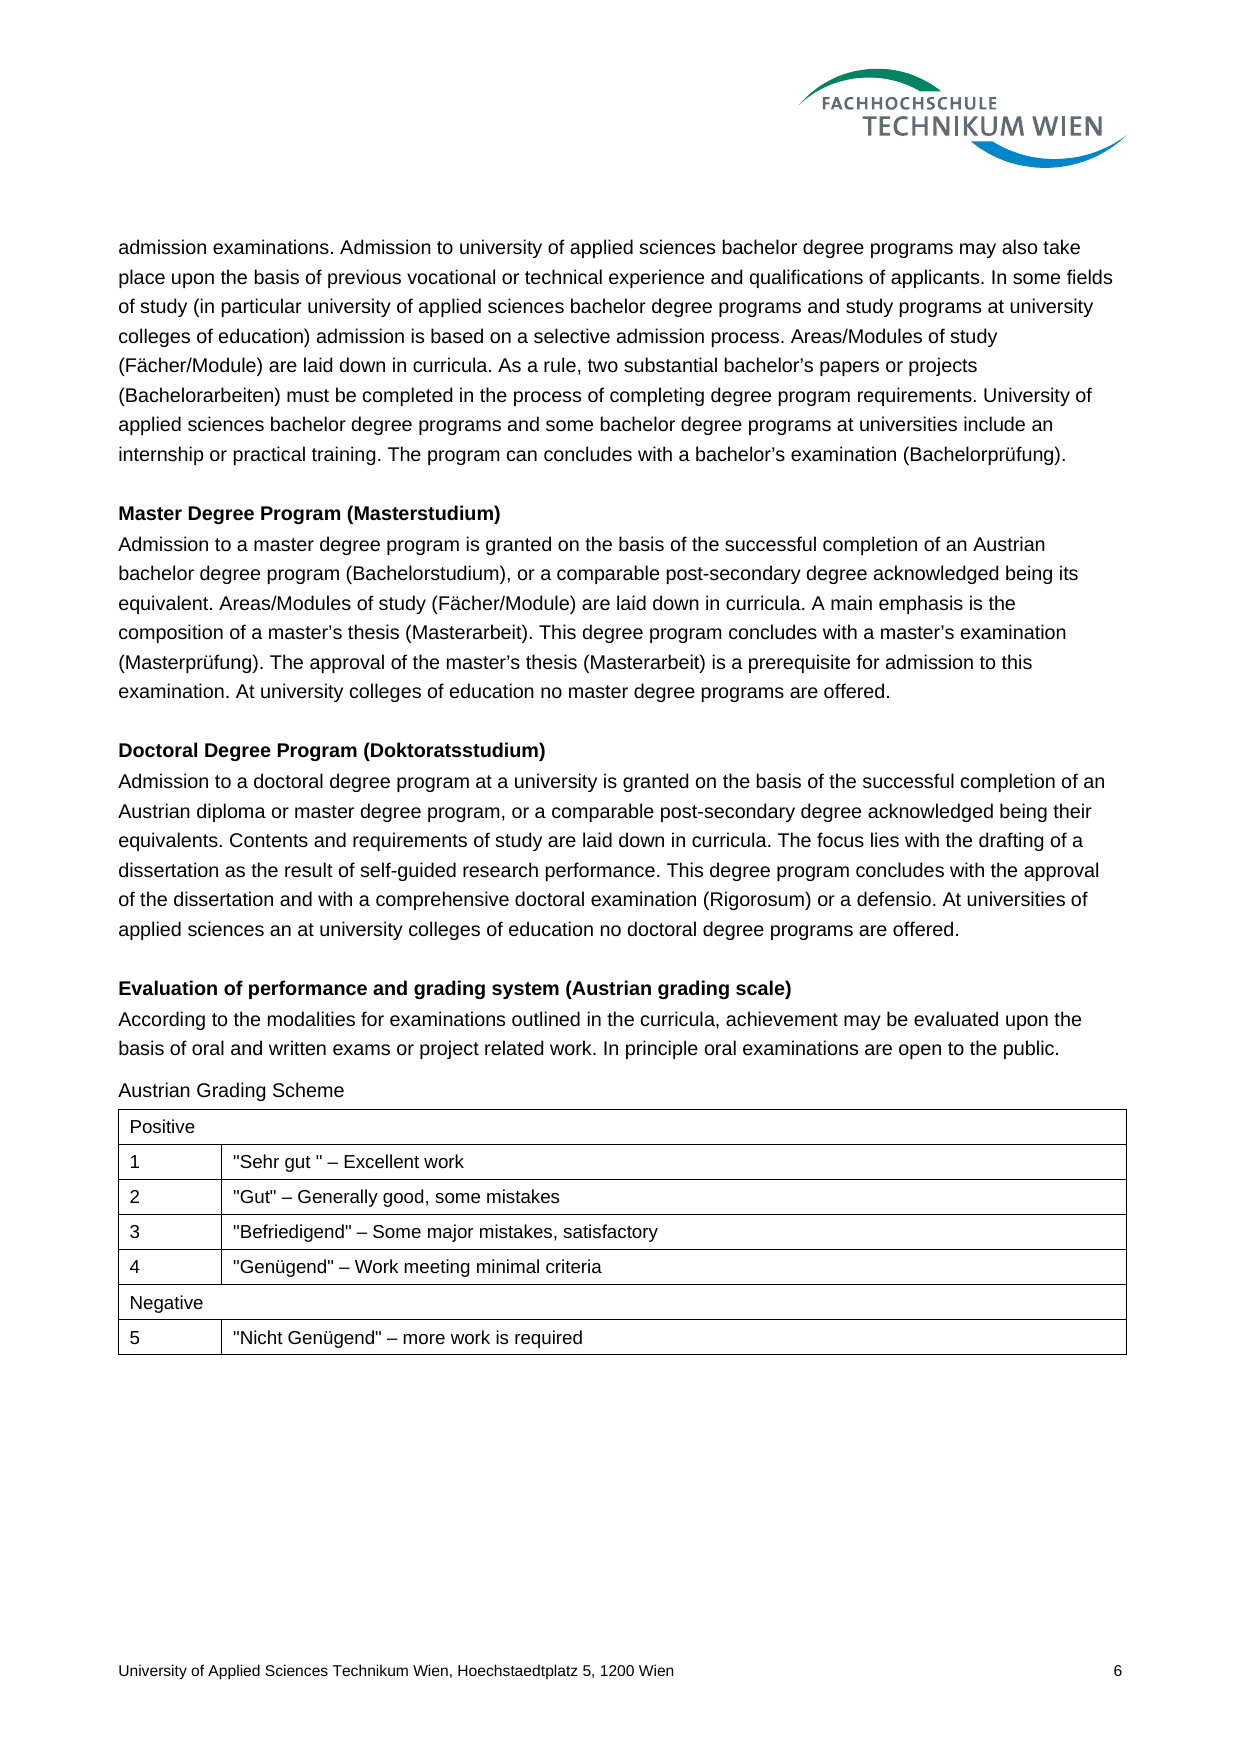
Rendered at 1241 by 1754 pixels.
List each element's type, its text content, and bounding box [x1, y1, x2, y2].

text According to the modalities for examinations outlined in the curricula, achievement may be evaluated upon the basis of oral and written exams or project related work. In principle oral examinations are open to the public. [118, 1008, 1122, 1060]
table_cell 3 [119, 1215, 221, 1249]
text Austrian Grading Scheme [118, 1079, 1122, 1102]
table_cell 2 [119, 1180, 221, 1214]
table_cell "Nicht Genügend" – more work is required [222, 1320, 1126, 1354]
table_cell 1 [119, 1145, 221, 1179]
table_cell "Genügend" – Work meeting minimal criteria [222, 1250, 1126, 1284]
table_cell 4 [119, 1250, 221, 1284]
table_cell "Befriedigend" – Some major mistakes, satisfactory [222, 1215, 1126, 1249]
subtitle Master Degree Program (Masterstudium) [118, 502, 1122, 524]
table_cell "Sehr gut " – Excellent work [222, 1145, 1126, 1179]
text admission examinations. Admission to university of applied sciences bachelor degree programs may also take place upon the basis of previous vocational or technical experience and qualifications of applicants. In some fields of study (in particular university of applied sciences bachelor degree programs and study programs at university colleges of education) admission is based on a selective admission process. Areas/Modules of study (Fächer/Module) are laid down in curricula. As a rule, two substantial bachelor’s papers or projects (Bachelorarbeiten) must be completed in the process of completing degree program requirements. University of applied sciences bachelor degree programs and some bachelor degree programs at universities include an internship or practical training. The program can concludes with a bachelor’s examination (Bachelorprüfung). [118, 236, 1122, 465]
picture [1119, 135, 1127, 142]
table_header Positive [119, 1110, 1126, 1144]
text Admission to a master degree program is granted on the basis of the successful completion of an Austrian bachelor degree program (Bachelorstudium), or a comparable post-secondary degree acknowledged being its equivalent. Areas/Modules of study (Fächer/Module) are laid down in curricula. A main emphasis is the composition of a master’s thesis (Masterarbeit). This degree program concludes with a master’s examination (Masterprüfung). The approval of the master’s thesis (Masterarbeit) is a prerequisite for admission to this examination. At university colleges of education no master degree programs are offered. [118, 533, 1122, 703]
table_cell "Gut" – Generally good, some mistakes [222, 1180, 1126, 1214]
text Admission to a doctoral degree program at a university is granted on the basis of the successful completion of an Austrian diploma or master degree program, or a comparable post-secondary degree acknowledged being their equivalents. Contents and requirements of study are laid down in curricula. The focus lies with the drafting of a dissertation as the result of self-guided research performance. This degree program concludes with the approval of the dissertation and with a comprehensive doctoral examination (Rigorosum) or a defensio. At universities of applied sciences an at university colleges of education no doctoral degree programs are offered. [118, 770, 1122, 940]
subtitle Evaluation of performance and grading system (Austrian grading scale) [118, 977, 1122, 999]
subtitle Doctoral Degree Program (Doktoratsstudium) [118, 739, 1122, 762]
table_cell 5 [119, 1320, 221, 1354]
table_cell Negative [119, 1285, 1126, 1319]
